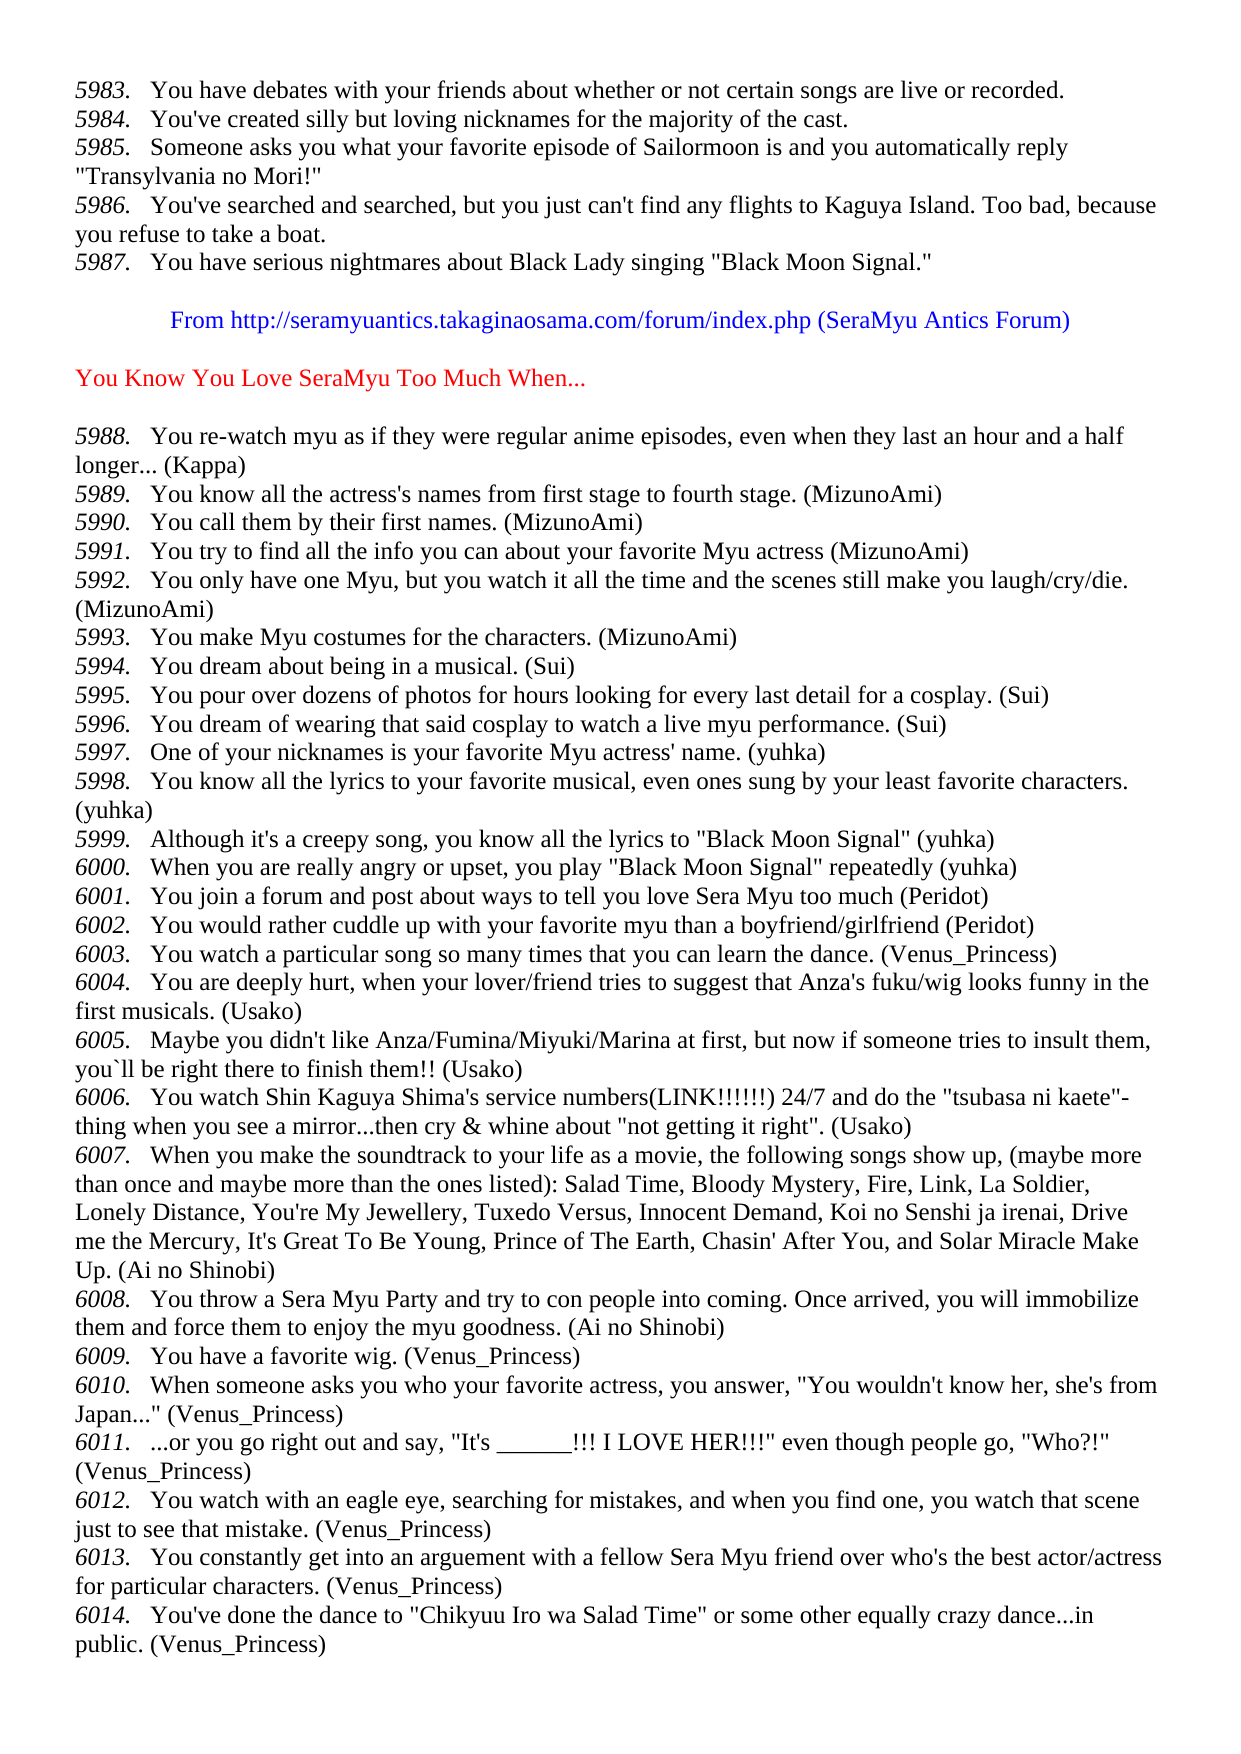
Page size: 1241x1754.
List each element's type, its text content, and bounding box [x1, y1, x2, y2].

list You would rather cuddle up with your favorite myu than a boyfriend/girlfriend (Peridot) [75, 910, 1165, 939]
list You watch Shin Kaguya Shima's service numbers(LINK!!!!!!) 24/7 and do the "tsubasa ni kaete"-thing when you see a mirror...then cry & whine about "not getting it right". (Usako) [75, 1082, 1165, 1140]
list Someone asks you what your favorite episode of Sailormoon is and you automatically reply "Transylvania no Mori!" [75, 132, 1165, 190]
list You watch with an eagle eye, searching for mistakes, and when you find one, you watch that scene just to see that mistake. (Venus_Princess) [75, 1485, 1165, 1542]
list You have a favorite wig. (Venus_Princess) [75, 1341, 1165, 1370]
list You are deeply hurt, when your lover/friend tries to suggest that Anza's fuku/wig looks funny in the first musicals. (Usako) [75, 967, 1165, 1025]
list You have serious nightmares about Black Lady singing "Black Moon Signal." [75, 247, 1165, 276]
text From http://seramyuantics.takaginaosama.com/forum/index.php (SeraMyu Antics Forum) [75, 305, 1165, 334]
list You know all the lyrics to your favorite musical, even ones sung by your least favorite characters. (yuhka) [75, 766, 1165, 824]
list You call them by their first names. (MizunoAmi) [75, 507, 1165, 536]
list ...or you go right out and say, "It's ______!!! I LOVE HER!!!" even though people go, "Who?!" (Venus_Princess) [75, 1427, 1165, 1485]
list You re-watch myu as if they were regular anime episodes, even when they last an hour and a half longer... (Kappa) [75, 421, 1165, 479]
list When you make the soundtrack to your life as a movie, the following songs show up, (maybe more than once and maybe more than the ones listed): Salad Time, Bloody Mystery, Fire, Link, La Soldier, Lonely Distance, You're My Jewellery, Tuxedo Versus, Innocent Demand, Koi no Senshi ja irenai, Drive me the Mercury, It's Great To Be Young, Prince of The Earth, Chasin' After You, and Solar Miracle Make Up. (Ai no Shinobi) [75, 1140, 1165, 1284]
list You pour over dozens of photos for hours looking for every last detail for a cosplay. (Sui) [75, 680, 1165, 709]
list You only have one Myu, but you watch it all the time and the scenes still make you laugh/cry/die. (MizunoAmi) [75, 565, 1165, 622]
list You've created silly but loving nicknames for the majority of the cast. [75, 104, 1165, 132]
list You dream of wearing that said cosplay to watch a live myu performance. (Sui) [75, 709, 1165, 737]
list You dream about being in a musical. (Sui) [75, 651, 1165, 680]
text You Know You Love SeraMyu Too Much When... [75, 363, 1165, 392]
list You watch a particular song so many times that you can learn the dance. (Venus_Princess) [75, 939, 1165, 967]
list You constantly get into an arguement with a fellow Sera Myu friend over who's the best actor/actress for particular characters. (Venus_Princess) [75, 1542, 1165, 1600]
list You've searched and searched, but you just can't find any flights to Kaguya Island. Too bad, because you refuse to take a boat. [75, 190, 1165, 247]
list When you are really angry or upset, you play "Black Moon Signal" repeatedly (yuhka) [75, 852, 1165, 881]
list You know all the actress's names from first stage to fourth stage. (MizunoAmi) [75, 479, 1165, 507]
list Although it's a creepy song, you know all the lyrics to "Black Moon Signal" (yuhka) [75, 824, 1165, 852]
list You join a forum and post about ways to tell you love Sera Myu too much (Peridot) [75, 881, 1165, 910]
list Maybe you didn't like Anza/Fumina/Miyuki/Marina at first, but now if someone tries to insult them, you`ll be right there to finish them!! (Usako) [75, 1025, 1165, 1082]
list You have debates with your friends about whether or not certain songs are live or recorded. [75, 75, 1165, 104]
list When someone asks you who your favorite actress, you answer, "You wouldn't know her, she's from Japan..." (Venus_Princess) [75, 1370, 1165, 1427]
list You try to find all the info you can about your favorite Myu actress (MizunoAmi) [75, 536, 1165, 565]
list One of your nicknames is your favorite Myu actress' name. (yuhka) [75, 737, 1165, 766]
list You throw a Sera Myu Party and try to con people into coming. Once arrived, you will immobilize them and force them to enjoy the myu goodness. (Ai no Shinobi) [75, 1284, 1165, 1341]
list You make Myu costumes for the characters. (MizunoAmi) [75, 622, 1165, 651]
list You've done the dance to "Chikyuu Iro wa Salad Time" or some other equally crazy dance...in public. (Venus_Princess) [75, 1600, 1165, 1657]
